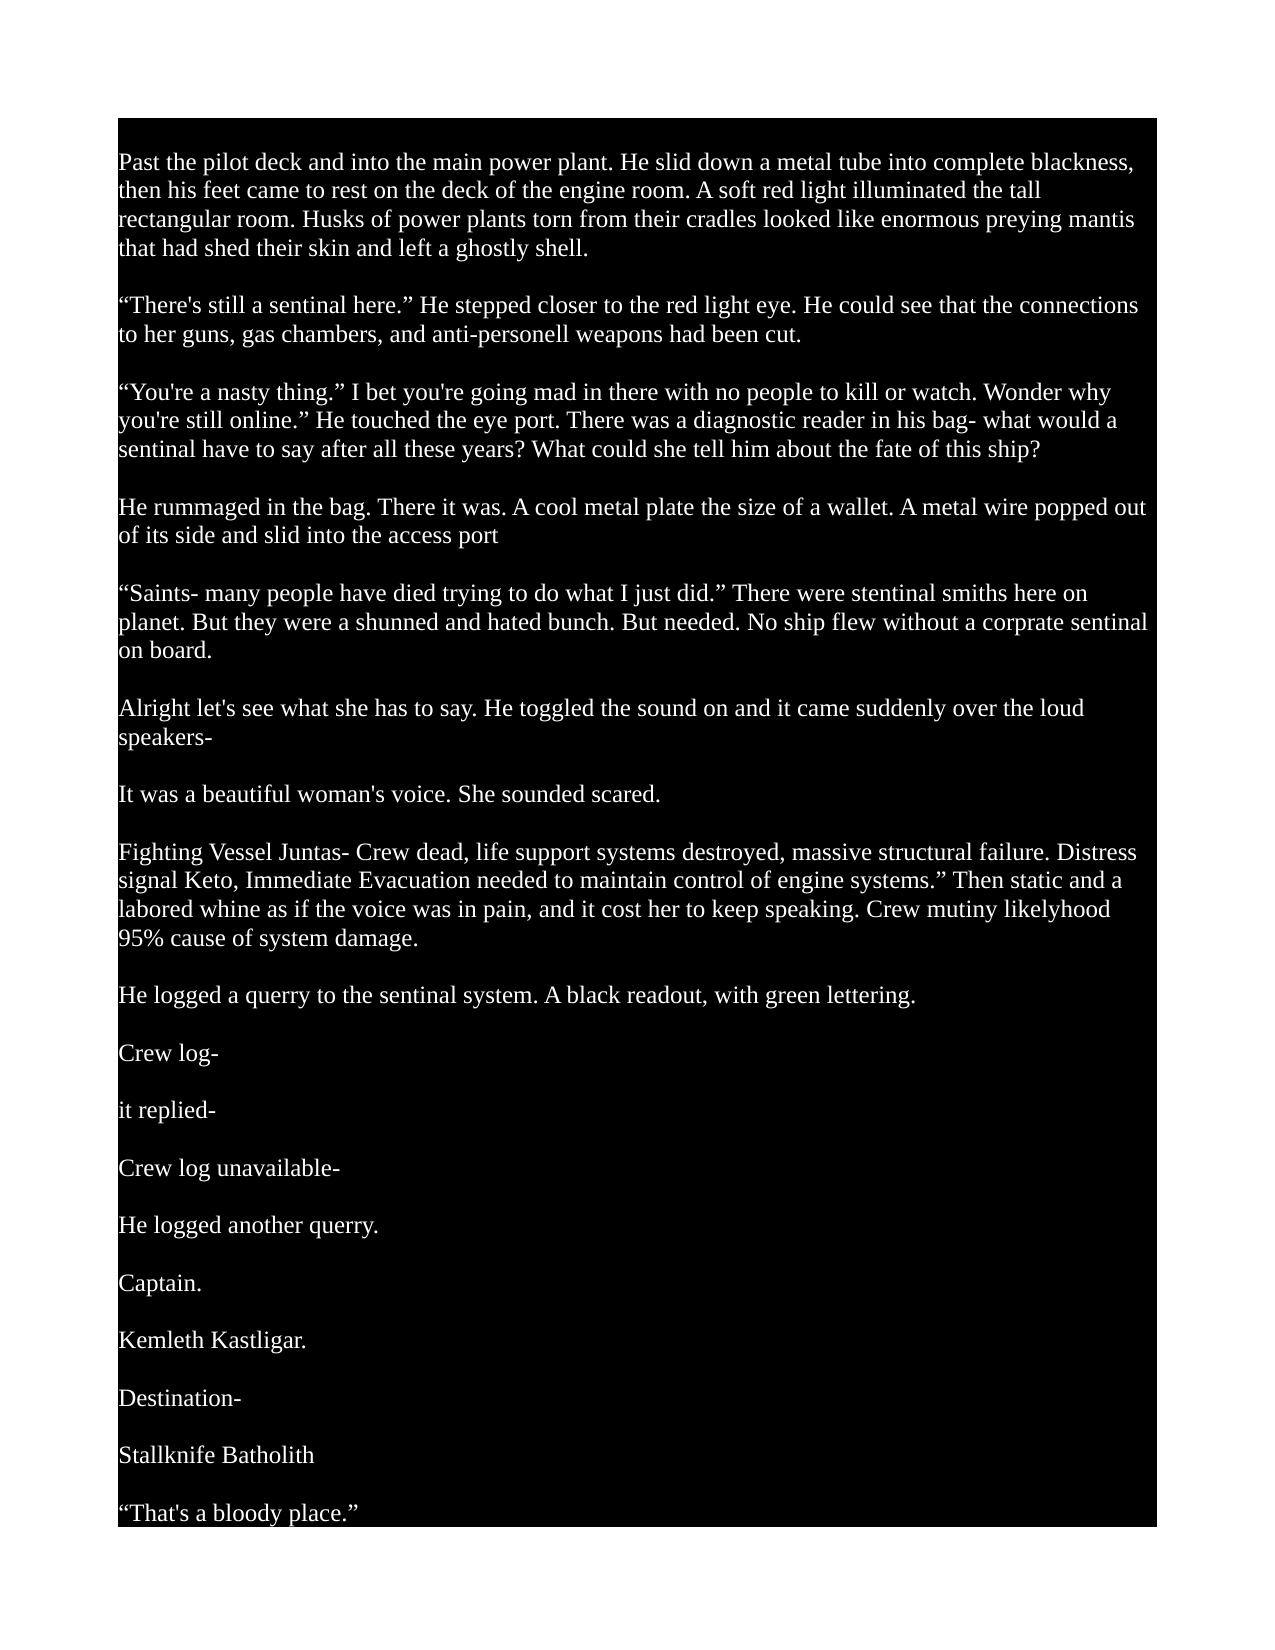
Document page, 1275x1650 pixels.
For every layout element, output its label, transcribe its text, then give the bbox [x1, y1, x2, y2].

text it replied- Crew log unavailable- [118, 1096, 1157, 1182]
text Destination- Stallknife Batholith [118, 1383, 1157, 1469]
text “There's still a sentinal here.” He stepped closer to the red light eye. He could see that the connections to her guns, gas chambers, and anti-personell weapons had been cut. [118, 291, 1157, 348]
text Crew log- [118, 1038, 1157, 1067]
text It was a beautiful woman's voice. She sounded scared. Fighting Vessel Juntas- Crew dead, life support systems destroyed, massive structural failure. Distress signal Keto, Immediate Evacuation needed to maintain control of engine systems.” Then static and a labored whine as if the voice was in pain, and it cost her to keep speaking. Crew mutiny likelyhood 95% cause of system damage. [118, 779, 1157, 952]
text Alright let's see what she has to say. He toggled the sound on and it came suddenly over the loud speakers- [118, 693, 1157, 751]
text “You're a nasty thing.” I bet you're going mad in there with no people to kill or watch. Wonder why you're still online.” He touched the eye port. There was a diagnostic reader in his bag- what would a sentinal have to say after all these years? What could she tell him about the fate of this ship? He rummaged in the bag. There it was. A cool metal plate the size of a wallet. A metal wire popped out of its side and slid into the access port [118, 377, 1157, 549]
text He logged a querry to the sentinal system. A black readout, with green lettering. [118, 981, 1157, 1009]
text Past the pilot deck and into the main power plant. He slid down a metal tube into complete blackness, then his feet came to rest on the deck of the engine room. A soft red light illuminated the tall rectangular room. Husks of power plants torn from their cradles looked like enormous preying mantis that had shed their skin and left a ghostly shell. [118, 147, 1157, 262]
text “Saints- many people have died trying to do what I just did.” There were stentinal smiths here on planet. But they were a shunned and hated bunch. But needed. No ship flew without a corprate sentinal on board. [118, 578, 1157, 664]
text He logged another querry. Captain. Kemleth Kastligar. [118, 1211, 1157, 1354]
text “That's a bloody place.” [118, 1498, 1157, 1527]
